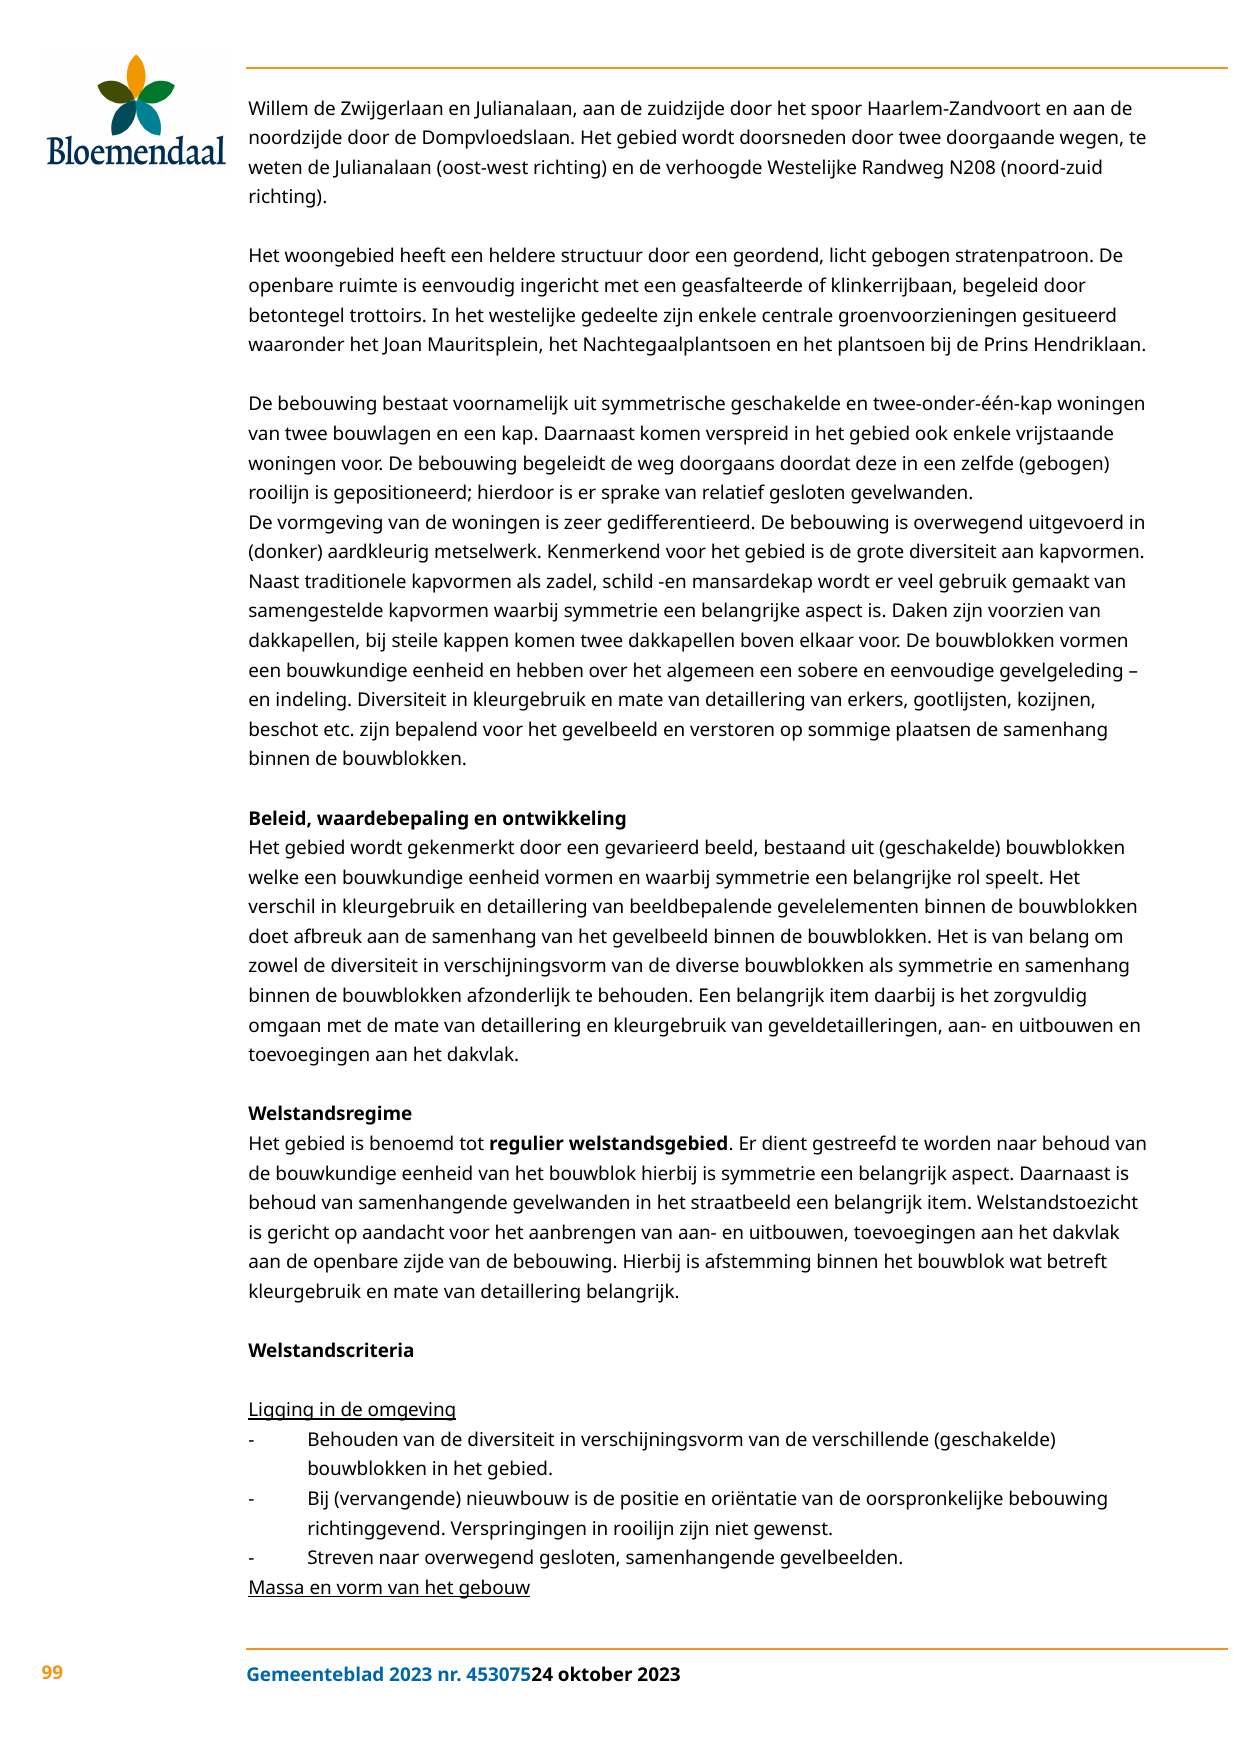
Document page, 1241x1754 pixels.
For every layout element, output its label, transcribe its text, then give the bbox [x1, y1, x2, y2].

text De vormgeving van de woningen is zeer gedifferentieerd. De bebouwing is overwegend uitgevoerd in (donker) aardkleurig metselwerk. Kenmerkend voor het gebied is de grote diversiteit aan kapvormen. Naast traditionele kapvormen als zadel, schild -en mansardekap wordt er veel gebruik gemaakt van samengestelde kapvormen waarbij symmetrie een belangrijke aspect is. Daken zijn voorzien van dakkapellen, bij steile kappen komen twee dakkapellen boven elkaar voor. De bouwblokken vormen een bouwkundige eenheid en hebben over het algemeen een sobere en eenvoudige gevelgeleding –en indeling. Diversiteit in kleurgebruik en mate van detaillering van erkers, gootlijsten, kozijnen, beschot etc. zijn bepalend voor het gevelbeeld en verstoren op sommige plaatsen de samenhang binnen de bouwblokken. [248, 509, 1152, 771]
list Streven naar overwegend gesloten, samenhangende gevelbeelden. [248, 1544, 1152, 1570]
text Willem de Zwijgerlaan en Julianalaan, aan de zuidzijde door het spoor Haarlem-Zandvoort en aan de noordzijde door de Dompvloedslaan. Het gebied wordt doorsneden door twee doorgaande wegen, te weten de Julianalaan (oost-west richting) en de verhoogde Westelijke Randweg N208 (noord-zuid richting). [248, 95, 1152, 209]
text Welstandsregime [248, 1101, 1152, 1126]
text Welstandscriteria [248, 1337, 1152, 1363]
text Beleid, waardebepaling en ontwikkeling [248, 805, 1152, 831]
text De bebouwing bestaat voornamelijk uit symmetrische geschakelde en twee-onder-één-kap woningen van twee bouwlagen en een kap. Daarnaast komen verspreid in het gebied ook enkele vrijstaande woningen voor. De bebouwing begeleidt de weg doorgaans doordat deze in een zelfde (gebogen) rooilijn is gepositioneerd; hierdoor is er sprake van relatief gesloten gevelwanden. [248, 391, 1152, 505]
text Ligging in de omgeving [248, 1396, 1152, 1422]
picture [41, 47, 231, 172]
list Behouden van de diversiteit in verschijningsvorm van de verschillende (geschakelde) bouwblokken in het gebied. [248, 1426, 1152, 1481]
text Massa en vorm van het gebouw [248, 1574, 1152, 1600]
list Bij (vervangende) nieuwbouw is de positie en oriëntatie van de oorspronkelijke bebouwing richtinggevend. Verspringingen in rooilijn zijn niet gewenst. [248, 1485, 1152, 1541]
text Het woongebied heeft een heldere structuur door een geordend, licht gebogen stratenpatroon. De openbare ruimte is eenvoudig ingericht met een geasfalteerde of klinkerrijbaan, begeleid door betontegel trottoirs. In het westelijke gedeelte zijn enkele centrale groenvoorzieningen gesitueerd waaronder het Joan Mauritsplein, het Nachtegaalplantsoen en het plantsoen bij de Prins Hendriklaan. [248, 243, 1152, 357]
text Het gebied is benoemd tot regulier welstandsgebied. Er dient gestreefd te worden naar behoud van de bouwkundige eenheid van het bouwblok hierbij is symmetrie een belangrijk aspect. Daarnaast is behoud van samenhangende gevelwanden in het straatbeeld een belangrijk item. Welstandstoezicht is gericht op aandacht voor het aanbrengen van aan- en uitbouwen, toevoegingen aan het dakvlak aan de openbare zijde van de bebouwing. Hierbij is afstemming binnen het bouwblok wat betreft kleurgebruik en mate van detaillering belangrijk. [248, 1130, 1152, 1304]
text Het gebied wordt gekenmerkt door een gevarieerd beeld, bestaand uit (geschakelde) bouwblokken welke een bouwkundige eenheid vormen en waarbij symmetrie een belangrijke rol speelt. Het verschil in kleurgebruik en detaillering van beeldbepalende gevelelementen binnen de bouwblokken doet afbreuk aan de samenhang van het gevelbeeld binnen de bouwblokken. Het is van belang om zowel de diversiteit in verschijningsvorm van de diverse bouwblokken als symmetrie en samenhang binnen de bouwblokken afzonderlijk te behouden. Een belangrijk item daarbij is het zorgvuldig omgaan met de mate van detaillering en kleurgebruik van geveldetailleringen, aan- en uitbouwen en toevoegingen aan het dakvlak. [248, 834, 1152, 1067]
